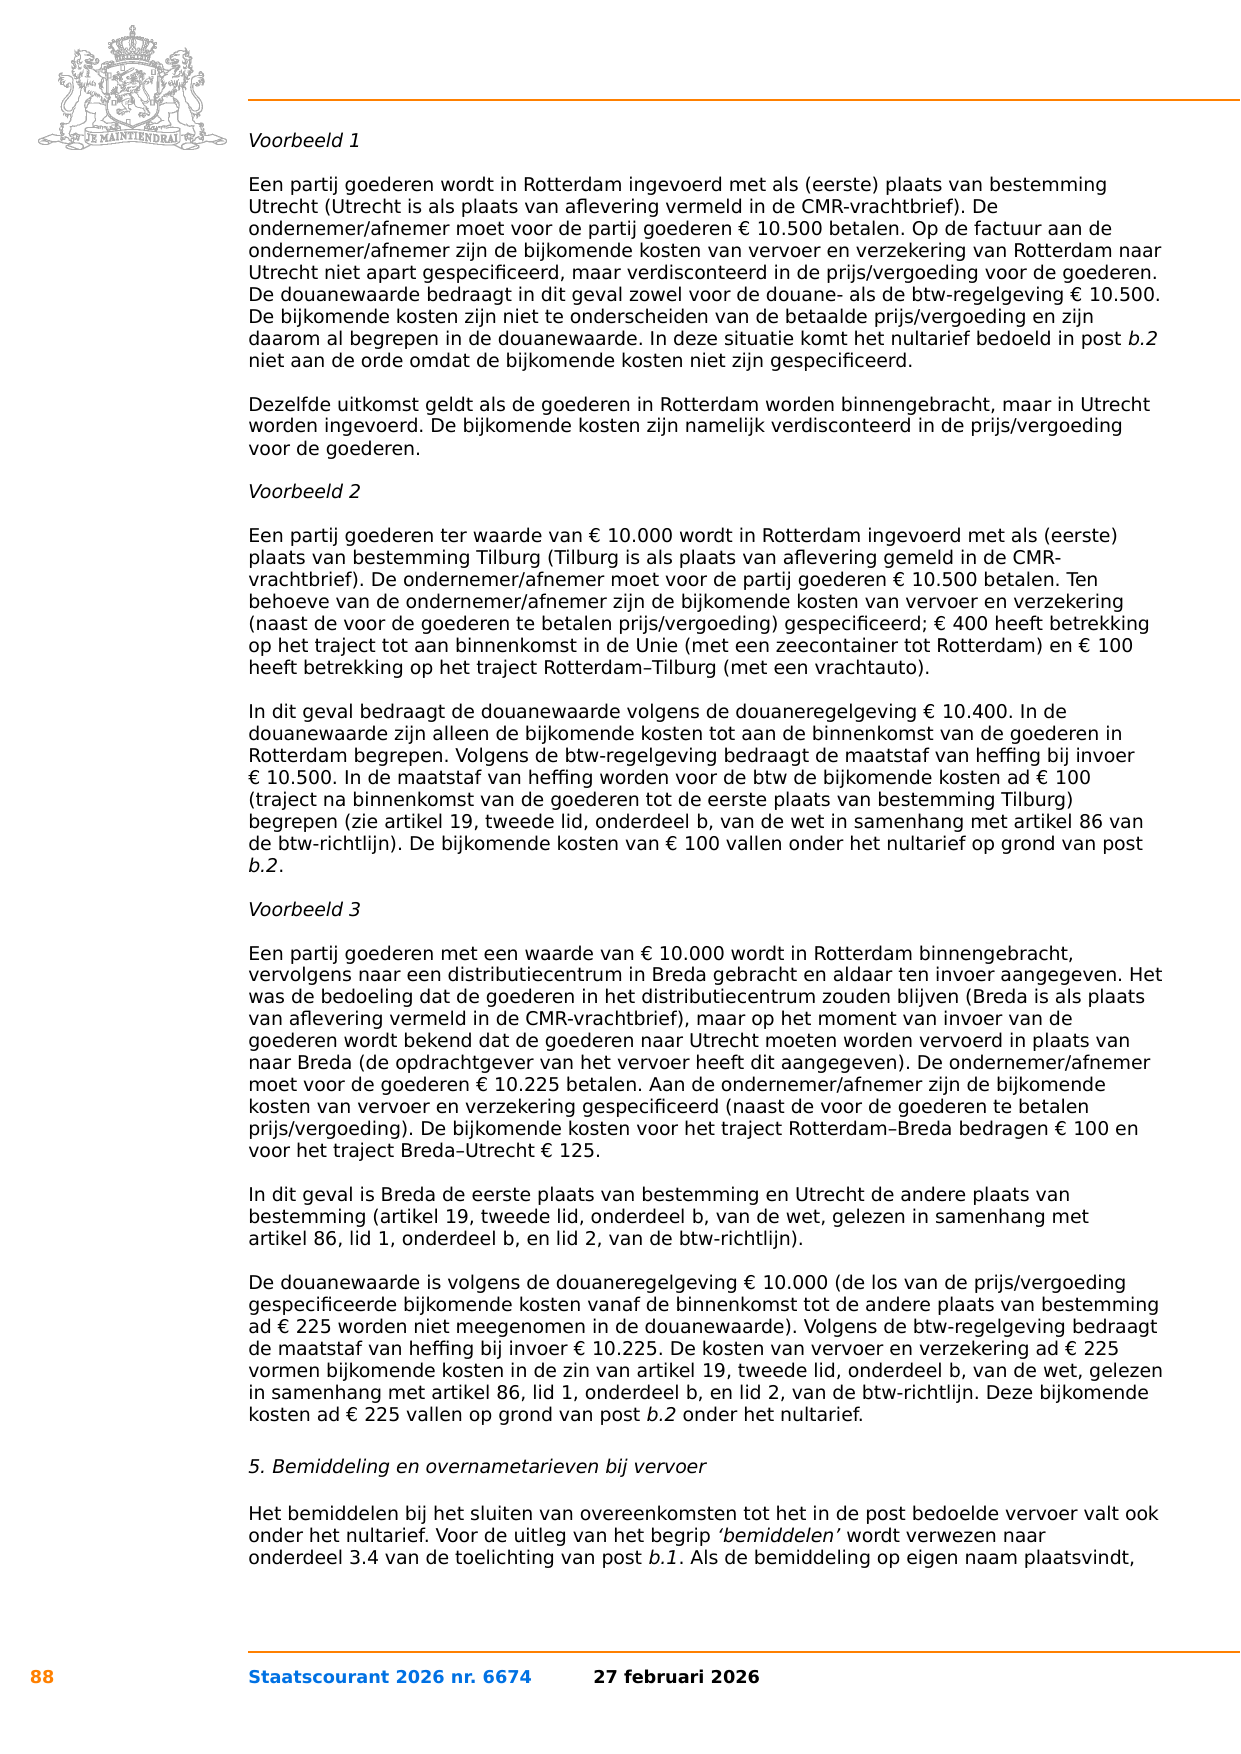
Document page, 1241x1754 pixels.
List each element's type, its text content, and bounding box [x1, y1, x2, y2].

text Een partij goederen met een waarde van € 10.000 wordt in Rotterdam binnengebracht, vervolgens naar een distributiecentrum in Breda gebracht en aldaar ten invoer aangegeven. Het was de bedoeling dat de goederen in het distributiecentrum zouden blijven (Breda is als plaats van aflevering vermeld in de CMR-vrachtbrief), maar op het moment van invoer van de goederen wordt bekend dat de goederen naar Utrecht moeten worden vervoerd in plaats van naar Breda (de opdrachtgever van het vervoer heeft dit aangegeven). De ondernemer/afnemer moet voor de goederen € 10.225 betalen. Aan de ondernemer/afnemer zijn de bijkomende kosten van vervoer en verzekering gespecificeerd (naast de voor de goederen te betalen prijs/vergoeding). De bijkomende kosten voor het traject Rotterdam–Breda bedragen € 100 en voor het traject Breda–Utrecht € 125. [248, 942, 1163, 1162]
subtitle Voorbeeld 2 [248, 481, 1163, 503]
text Dezelfde uitkomst geldt als de goederen in Rotterdam worden binnengebracht, maar in Utrecht worden ingevoerd. De bijkomende kosten zijn namelijk verdisconteerd in de prijs/vergoeding voor de goederen. [248, 393, 1163, 459]
text Het bemiddelen bij het sluiten van overeenkomsten tot het in de post bedoelde vervoer valt ook onder het nultarief. Voor de uitleg van het begrip ‘bemiddelen’ wordt verwezen naar onderdeel 3.4 van de toelichting van post b.1. Als de bemiddeling op eigen naam plaatsvindt, [248, 1503, 1163, 1569]
text De douanewaarde is volgens de douaneregelgeving € 10.000 (de los van de prijs/vergoeding gespecificeerde bijkomende kosten vanaf de binnenkomst tot de andere plaats van bestemming ad € 225 worden niet meegenomen in de douanewaarde). Volgens de btw-regelgeving bedraagt de maatstaf van heffing bij invoer € 10.225. De kosten van vervoer en verzekering ad € 225 vormen bijkomende kosten in de zin van artikel 19, tweede lid, onderdeel b, van de wet, gelezen in samenhang met artikel 86, lid 1, onderdeel b, en lid 2, van de btw-richtlijn. Deze bijkomende kosten ad € 225 vallen op grond van post b.2 onder het nultarief. [248, 1272, 1163, 1426]
subtitle 5. Bemiddeling en overnametarieven bij vervoer [248, 1456, 1163, 1478]
picture [38, 25, 227, 150]
subtitle Voorbeeld 1 [248, 130, 1163, 152]
text In dit geval bedraagt de douanewaarde volgens de douaneregelgeving € 10.400. In de douanewaarde zijn alleen de bijkomende kosten tot aan de binnenkomst van de goederen in Rotterdam begrepen. Volgens de btw-regelgeving bedraagt de maatstaf van heffing bij invoer € 10.500. In de maatstaf van heffing worden voor de btw de bijkomende kosten ad € 100 (traject na binnenkomst van de goederen tot de eerste plaats van bestemming Tilburg) begrepen (zie artikel 19, tweede lid, onderdeel b, van de wet in samenhang met artikel 86 van de btw-richtlijn). De bijkomende kosten van € 100 vallen onder het nultarief op grond van post b.2. [248, 701, 1163, 877]
subtitle Voorbeeld 3 [248, 898, 1163, 921]
text Een partij goederen ter waarde van € 10.000 wordt in Rotterdam ingevoerd met als (eerste) plaats van bestemming Tilburg (Tilburg is als plaats van aflevering gemeld in de CMR-vrachtbrief). De ondernemer/afnemer moet voor de partij goederen € 10.500 betalen. Ten behoeve van de ondernemer/afnemer zijn de bijkomende kosten van vervoer en verzekering (naast de voor de goederen te betalen prijs/vergoeding) gespecificeerd; € 400 heeft betrekking op het traject tot aan binnenkomst in de Unie (met een zeecontainer tot Rotterdam) en € 100 heeft betrekking op het traject Rotterdam–Tilburg (met een vrachtauto). [248, 525, 1163, 679]
text Een partij goederen wordt in Rotterdam ingevoerd met als (eerste) plaats van bestemming Utrecht (Utrecht is als plaats van aflevering vermeld in de CMR-vrachtbrief). De ondernemer/afnemer moet voor de partij goederen € 10.500 betalen. Op de factuur aan de ondernemer/afnemer zijn de bijkomende kosten van vervoer en verzekering van Rotterdam naar Utrecht niet apart gespecificeerd, maar verdisconteerd in de prijs/vergoeding voor de goederen. De douanewaarde bedraagt in dit geval zowel voor de douane- als de btw-regelgeving € 10.500. De bijkomende kosten zijn niet te onderscheiden van de betaalde prijs/vergoeding en zijn daarom al begrepen in de douanewaarde. In deze situatie komt het nultarief bedoeld in post b.2 niet aan de orde omdat de bijkomende kosten niet zijn gespecificeerd. [248, 174, 1163, 372]
text In dit geval is Breda de eerste plaats van bestemming en Utrecht de andere plaats van bestemming (artikel 19, tweede lid, onderdeel b, van de wet, gelezen in samenhang met artikel 86, lid 1, onderdeel b, en lid 2, van de btw-richtlijn). [248, 1184, 1163, 1250]
